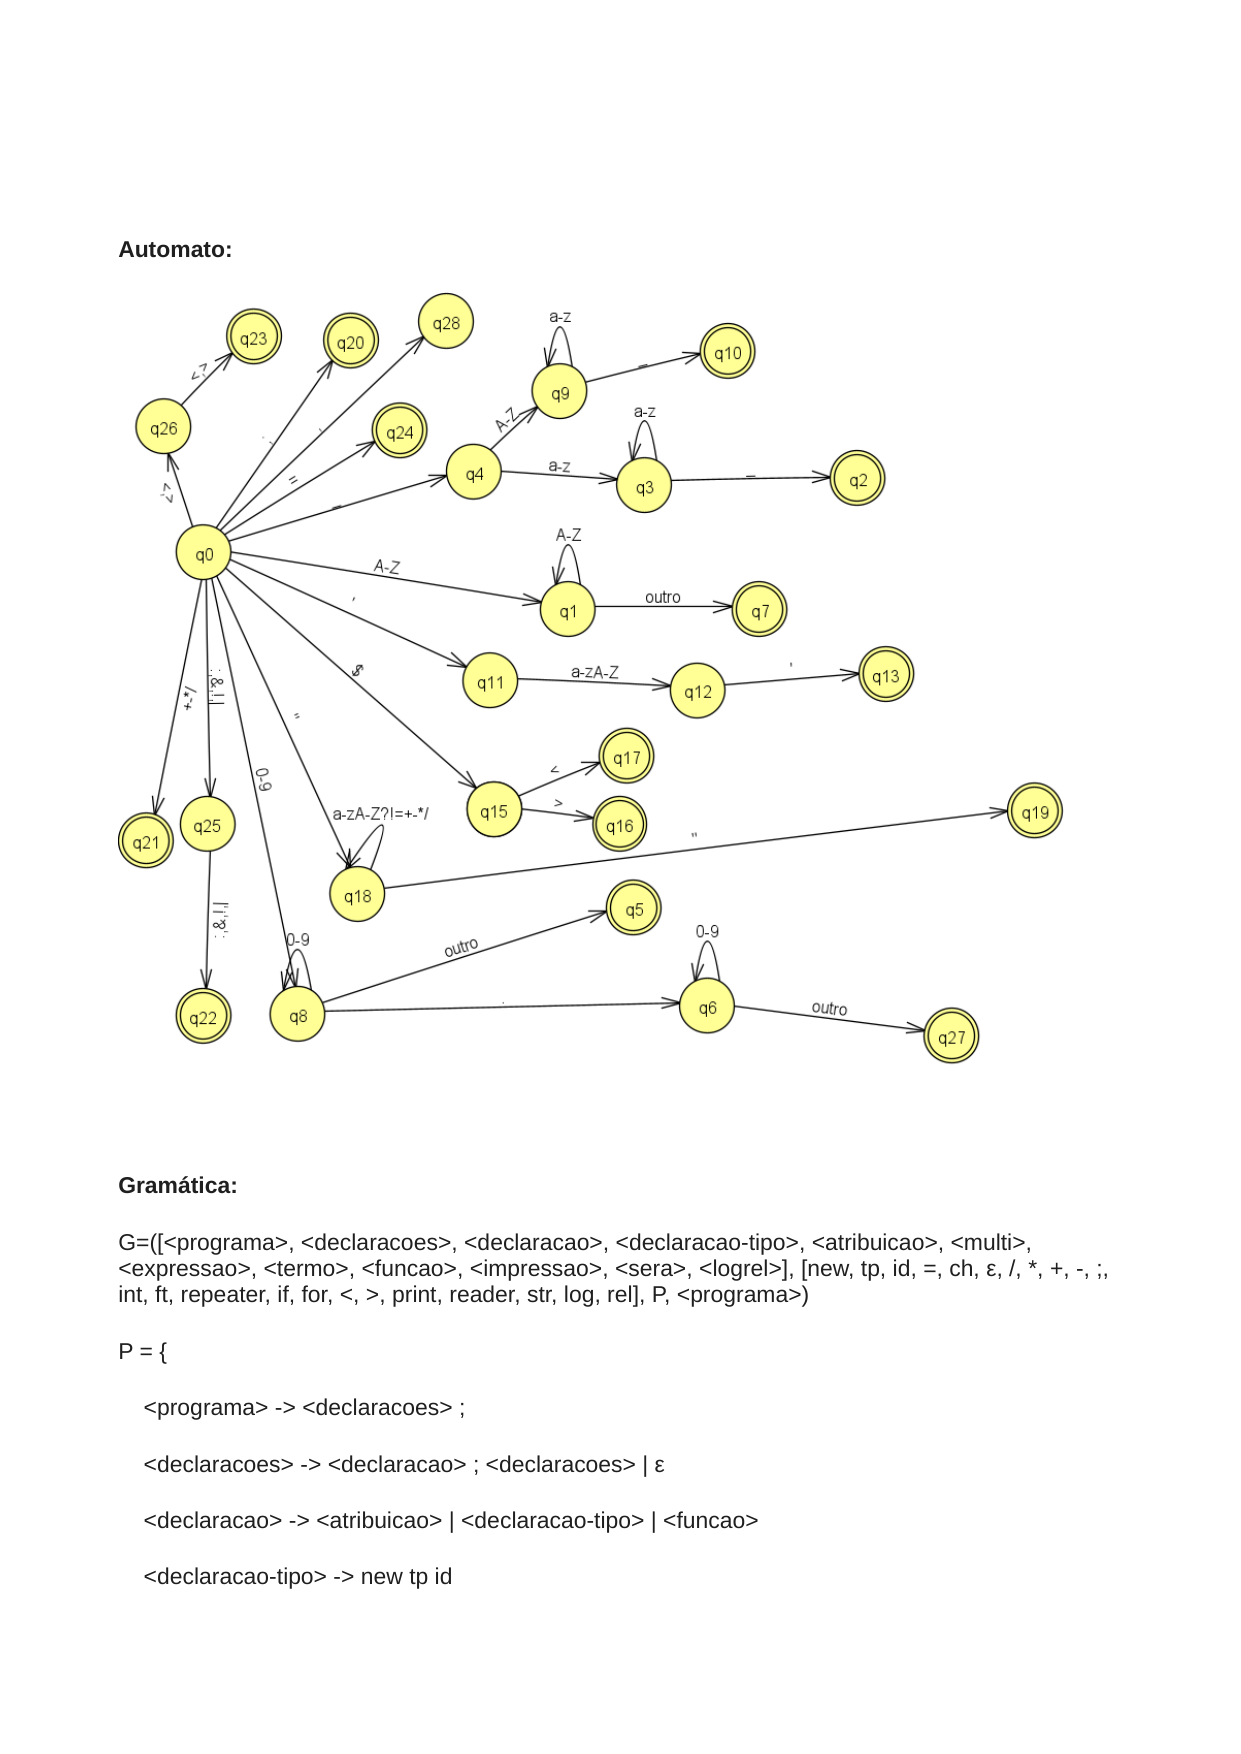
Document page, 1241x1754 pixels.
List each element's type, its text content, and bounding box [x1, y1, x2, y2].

text <programa> -> <declaracoes> ; [118, 1394, 1122, 1421]
picture [118, 292, 1103, 1084]
text G=([<programa>, <declaracoes>, <declaracao>, <declaracao-tipo>, <atribuicao>, <multi>, <expressao>, <termo>, <funcao>, <impressao>, <sera>, <logrel>], [new, tp, id, =, ch, ε, /, *, +, -, ;, int, ft, repeater, if, for, <, >, print, reader, str, log, rel], P, <programa>) [118, 1229, 1122, 1308]
text Automato: [118, 236, 1122, 262]
text P = { [118, 1338, 1122, 1364]
text <declaracoes> -> <declaracao> ; <declaracoes> | ε [118, 1451, 1122, 1477]
text <declaracao> -> <atribuicao> | <declaracao-tipo> | <funcao> [118, 1507, 1122, 1533]
text <declaracao-tipo> -> new tp id [118, 1563, 1122, 1589]
text Gramática: [118, 1172, 1122, 1199]
